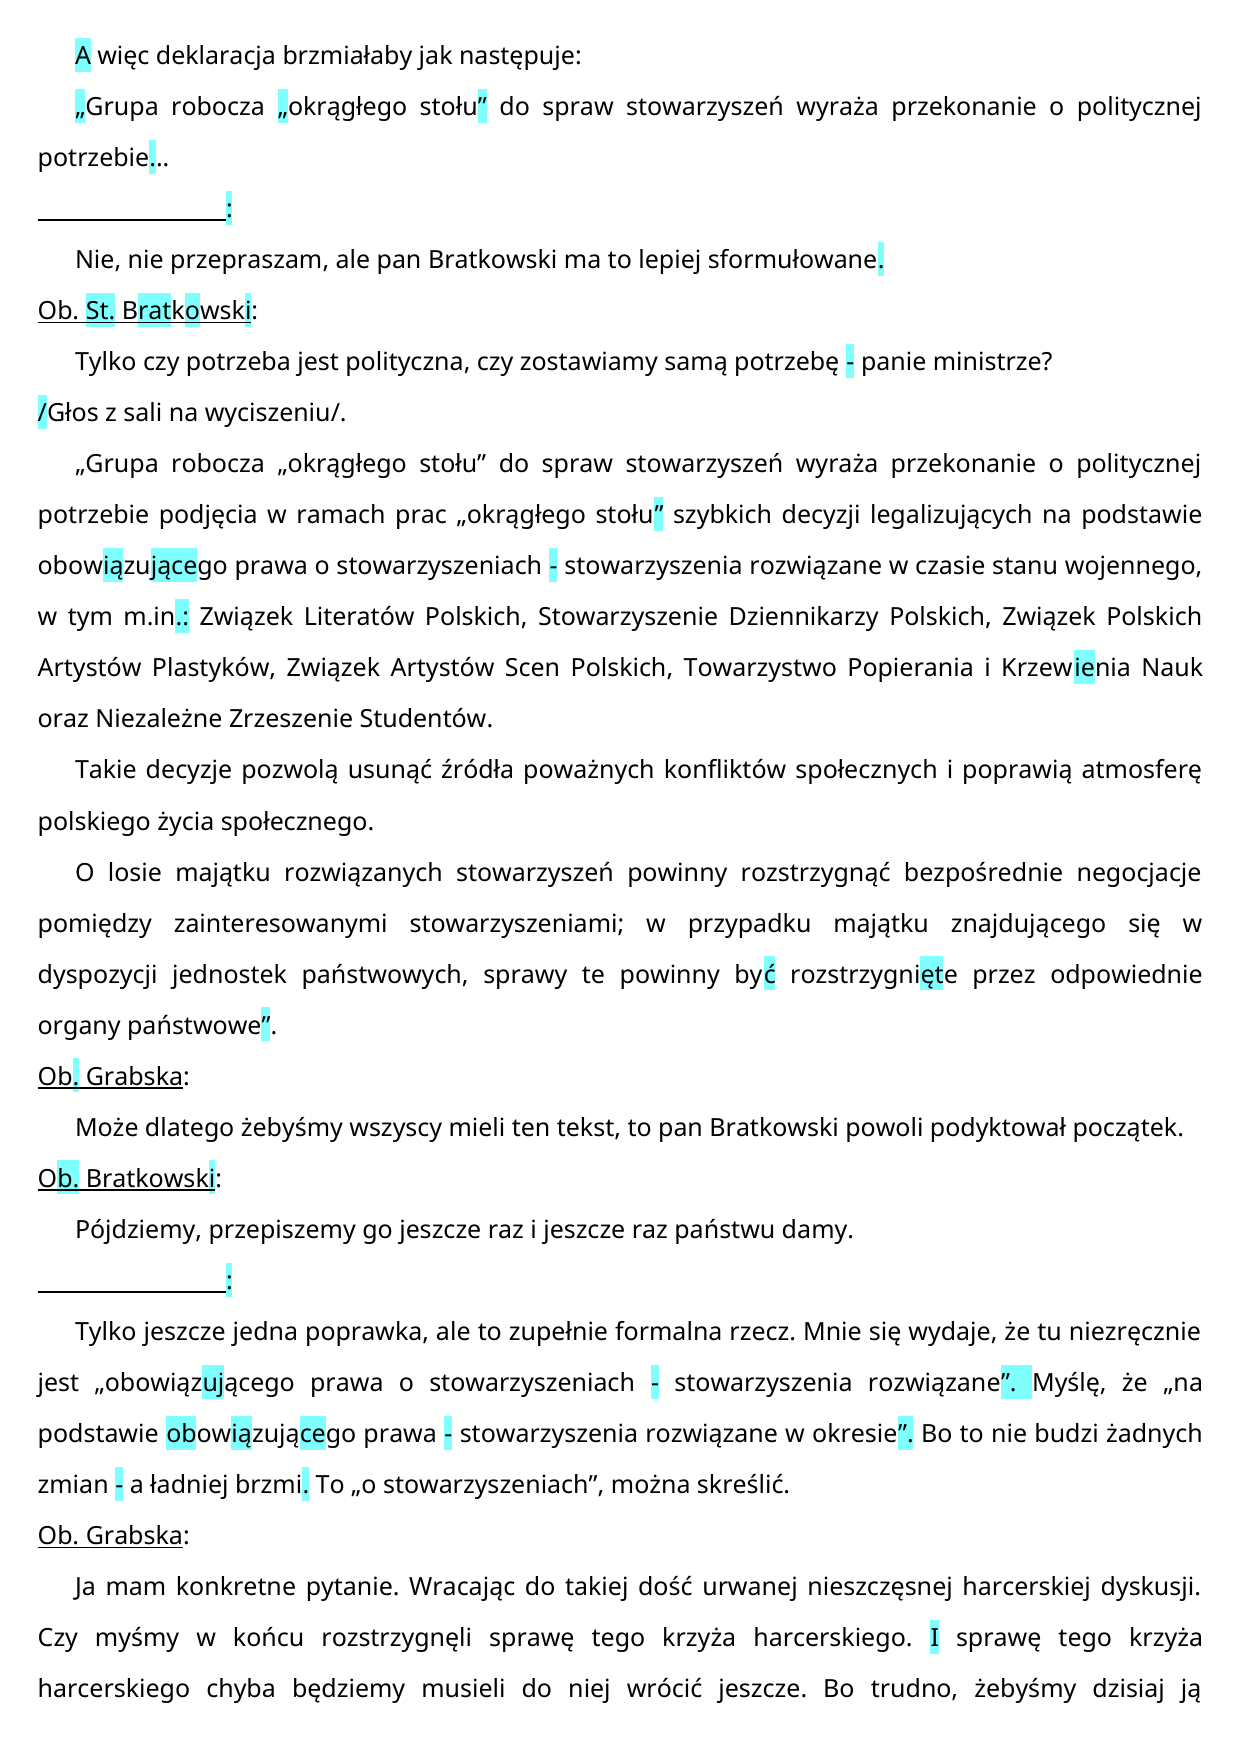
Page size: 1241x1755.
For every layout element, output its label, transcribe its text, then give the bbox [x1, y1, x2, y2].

text Ob. Grabska: [37, 1058, 1203, 1092]
text Tylko czy potrzeba jest polityczna, czy zostawiamy samą potrzebę - panie ministrze? [37, 344, 1203, 378]
text : [37, 1262, 1203, 1297]
text Ob. Grabska: [37, 1518, 1203, 1552]
text Nie, nie przepraszam, ale pan Bratkowski ma to lepiej sformułowane. [37, 242, 1203, 276]
text „Grupa robocza „okrągłego stołu” do spraw stowarzyszeń wyraża przekonanie o politycznej potrzebie podjęcia w ramach prac „okrągłego stołu” szybkich decyzji legalizujących na podstawie obowiązującego prawa o stowarzyszeniach - stowarzyszenia rozwiązane w czasie stanu wojennego, w tym m.in.: Związek Literatów Polskich, Stowarzyszenie Dziennikarzy Polskich, Związek Polskich Artystów Plastyków, Związek Artystów Scen Polskich, Towarzystwo Popierania i Krzewienia Nauk oraz Niezależne Zrzeszenie Studentów. [37, 446, 1203, 735]
text Ja mam konkretne pytanie. Wracając do takiej dość urwanej nieszczęsnej harcerskiej dyskusji. Czy myśmy w końcu rozstrzygnęli sprawę tego krzyża harcerskiego. I sprawę tego krzyża harcerskiego chyba będziemy musieli do niej wrócić jeszcze. Bo trudno, żebyśmy dzisiaj ją [37, 1569, 1203, 1705]
text /Głos z sali na wyciszeniu/. [37, 395, 1203, 429]
text Ob. Bratkowski: [37, 1160, 1203, 1194]
text Tylko jeszcze jedna poprawka, ale to zupełnie formalna rzecz. Mnie się wydaje, że tu niezręcznie jest „obowiązującego prawa o stowarzyszeniach - stowarzyszenia rozwiązane”. Myślę, że „na podstawie obowiązującego prawa - stowarzyszenia rozwiązane w okresie”. Bo to nie budzi żadnych zmian - a ładniej brzmi. To „o stowarzyszeniach”, można skreślić. [37, 1313, 1203, 1501]
text Pójdziemy, przepiszemy go jeszcze raz i jeszcze raz państwu damy. [37, 1211, 1203, 1246]
text Takie decyzje pozwolą usunąć źródła poważnych konfliktów społecznych i poprawią atmosferę polskiego życia społecznego. [37, 752, 1203, 837]
text A więc deklaracja brzmiałaby jak następuje: [37, 37, 1203, 72]
text Może dlatego żebyśmy wszyscy mieli ten tekst, to pan Bratkowski powoli podyktował początek. [37, 1109, 1203, 1143]
text O losie majątku rozwiązanych stowarzyszeń powinny rozstrzygnąć bezpośrednie negocjacje pomiędzy zainteresowanymi stowarzyszeniami; w przypadku majątku znajdującego się w dyspozycji jednostek państwowych, sprawy te powinny być rozstrzygnięte przez odpowiednie organy państwowe”. [37, 854, 1203, 1041]
text „Grupa robocza „okrągłego stołu” do spraw stowarzyszeń wyraża przekonanie o politycznej potrzebie... [37, 88, 1203, 174]
text : [37, 191, 1203, 225]
text Ob. St. Bratkowski: [37, 293, 1203, 327]
